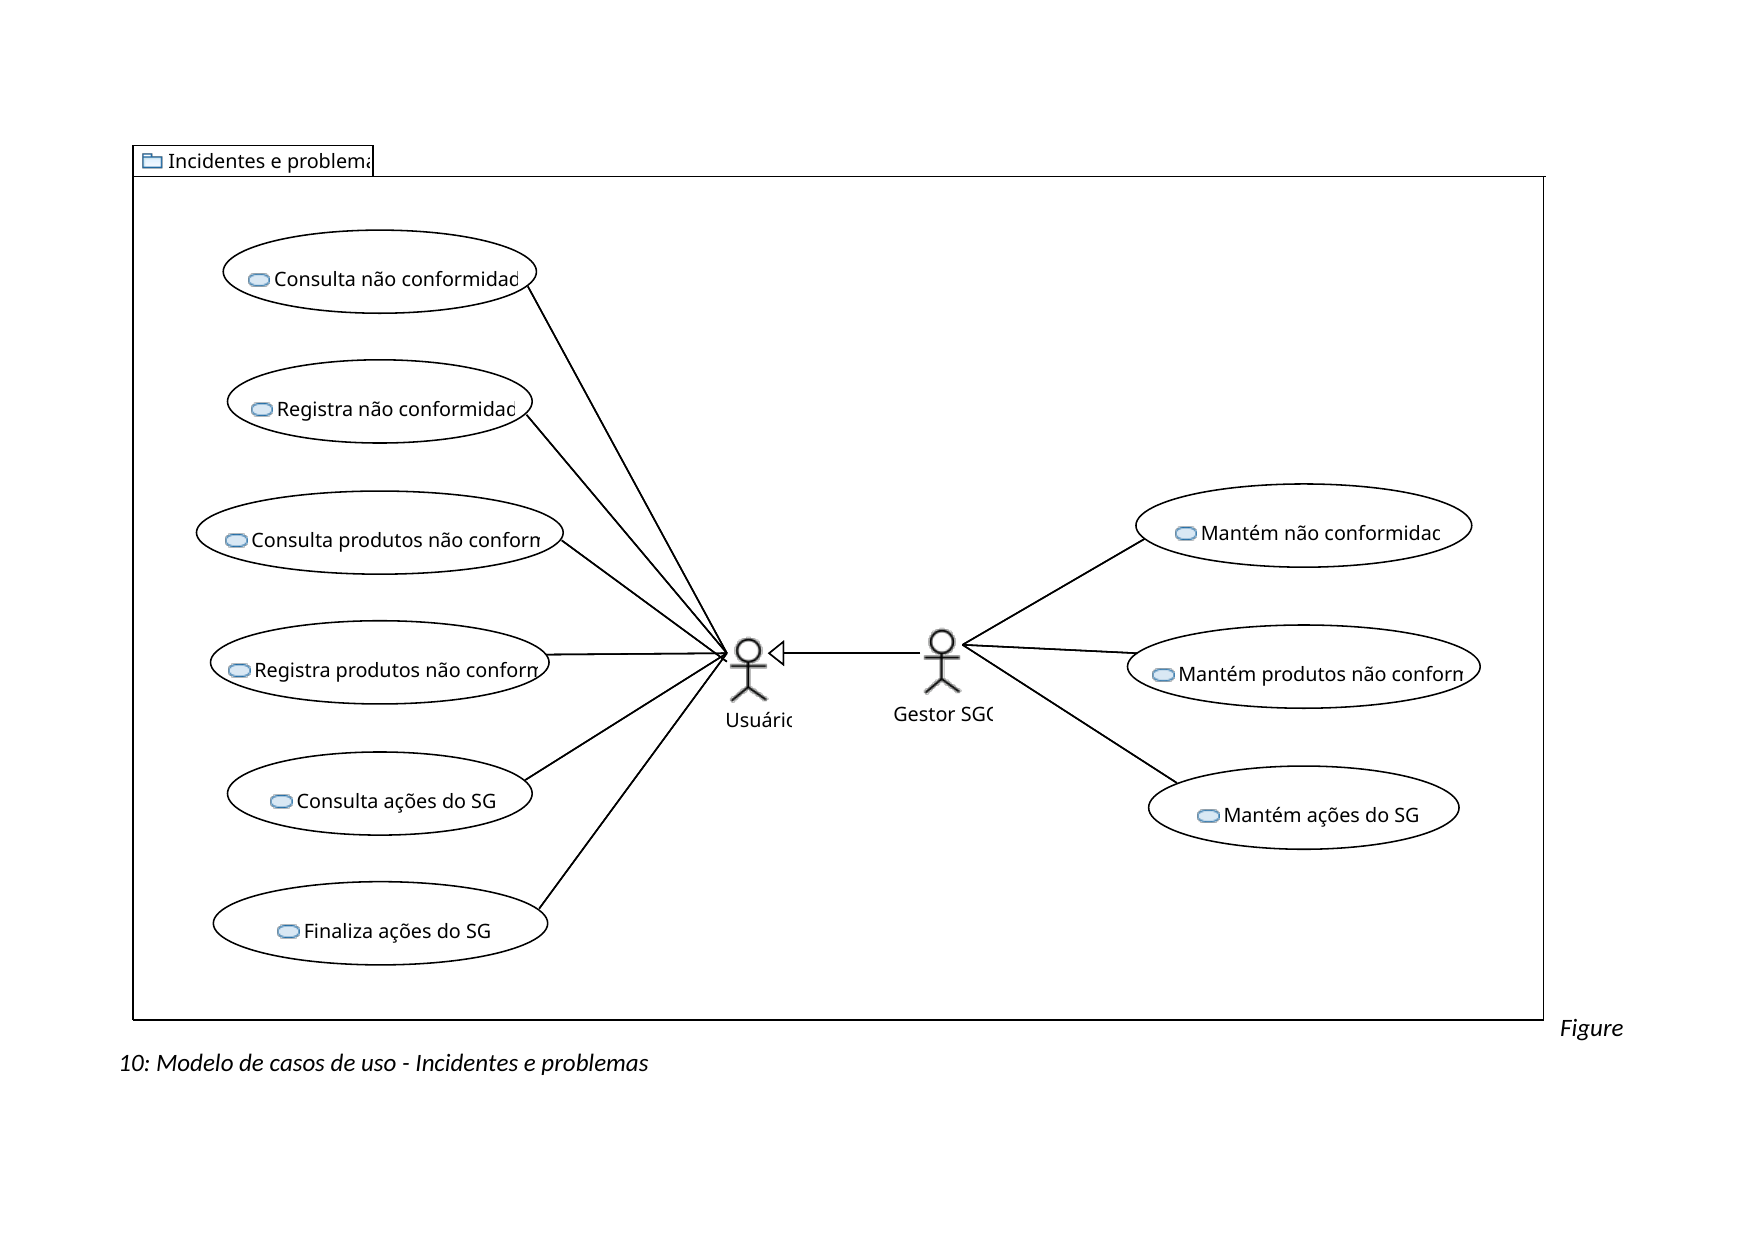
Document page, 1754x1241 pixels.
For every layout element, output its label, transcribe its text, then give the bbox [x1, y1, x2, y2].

text Figure 10: Modelo de casos de uso - Incidentes e problemas [118, 131, 1636, 1077]
